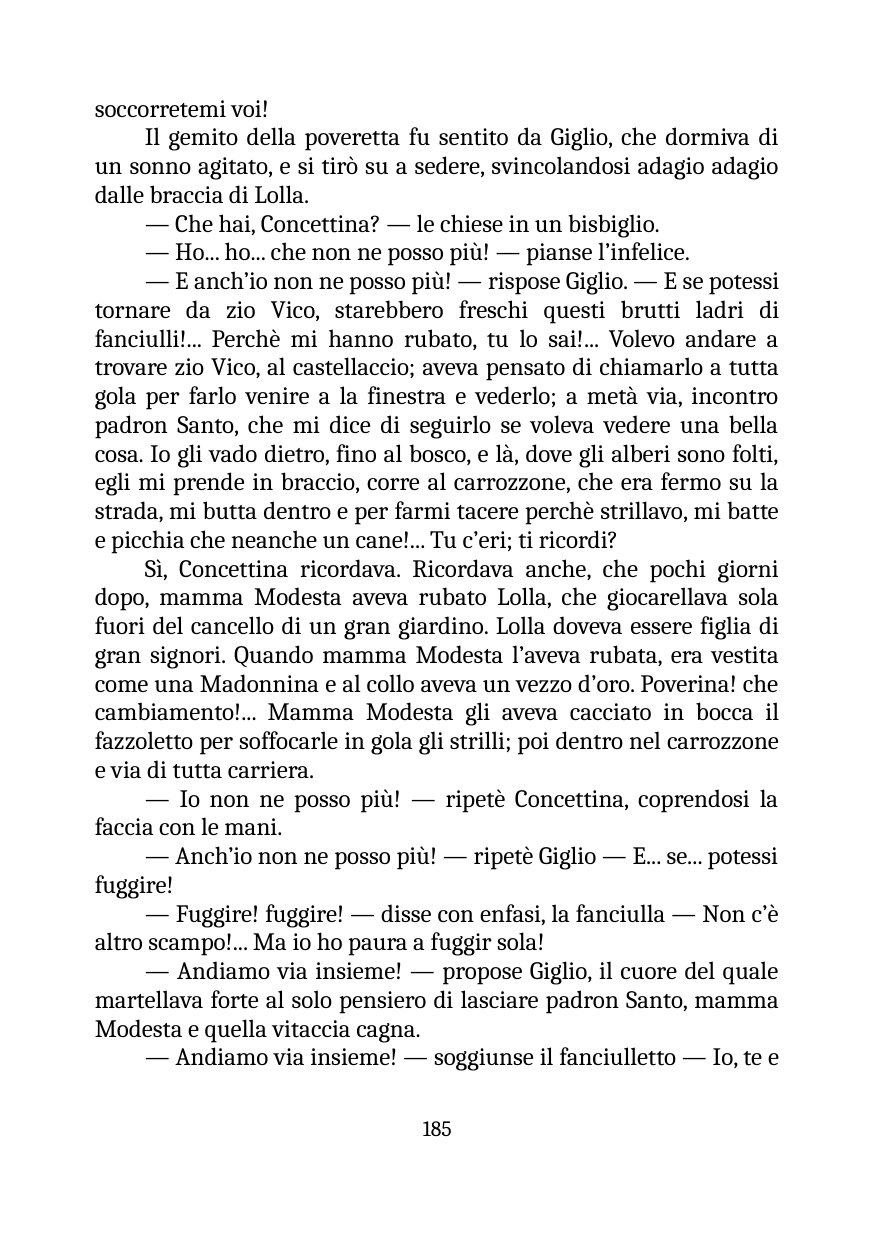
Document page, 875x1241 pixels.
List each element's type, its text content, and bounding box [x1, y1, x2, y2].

text — Io non ne posso più! — ripetè Concettina, coprendosi la faccia con le mani. [94, 784, 779, 842]
text — E anch’io non ne posso più! — rispose Giglio. — E se potessi tornare da zio Vico, starebbero freschi questi brutti ladri di fanciulli!... Perchè mi hanno rubato, tu lo sai!... Volevo andare a trovare zio Vico, al castellaccio; aveva pensato di chiamarlo a tutta gola per farlo venire a la finestra e vederlo; a metà via, incontro padron Santo, che mi dice di seguirlo se voleva vedere una bella cosa. Io gli vado dietro, fino al bosco, e là, dove gli alberi sono folti, egli mi prende in braccio, corre al carrozzone, che era fermo su la strada, mi butta dentro e per farmi tacere perchè strillavo, mi batte e picchia che neanche un cane!... Tu c’eri; ti ricordi? [94, 267, 779, 554]
text — Ho... ho... che non ne posso più! — pianse l’infelice. [94, 238, 779, 267]
text — Che hai, Concettina? — le chiese in un bisbiglio. [94, 209, 779, 238]
text — Andiamo via insieme! — soggiunse il fanciulletto — Io, te e [94, 1043, 779, 1072]
text Il gemito della poveretta fu sentito da Giglio, che dormiva di un sonno agitato, e si tirò su a sedere, svincolandosi adagio adagio dalle braccia di Lolla. [94, 123, 779, 209]
text Sì, Concettina ricordava. Ricordava anche, che pochi giorni dopo, mamma Modesta aveva rubato Lolla, che giocarellava sola fuori del cancello di un gran giardino. Lolla doveva essere figlia di gran signori. Quando mamma Modesta l’aveva rubata, era vestita come una Madonnina e al collo aveva un vezzo d’oro. Poverina! che cambiamento!... Mamma Modesta gli aveva cacciato in bocca il fazzoletto per soffocarle in gola gli strilli; poi dentro nel carrozzone e via di tutta carriera. [94, 554, 779, 784]
text — Andiamo via insieme! — propose Giglio, il cuore del quale martellava forte al solo pensiero di lasciare padron Santo, mamma Modesta e quella vitaccia cagna. [94, 957, 779, 1043]
text — Anch’io non ne posso più! — ripetè Giglio — E... se... potessi fuggire! [94, 842, 779, 899]
text — Fuggire! fuggire! — disse con enfasi, la fanciulla — Non c’è altro scampo!... Ma io ho paura a fuggir sola! [94, 899, 779, 957]
text soccorretemi voi! [94, 94, 779, 123]
